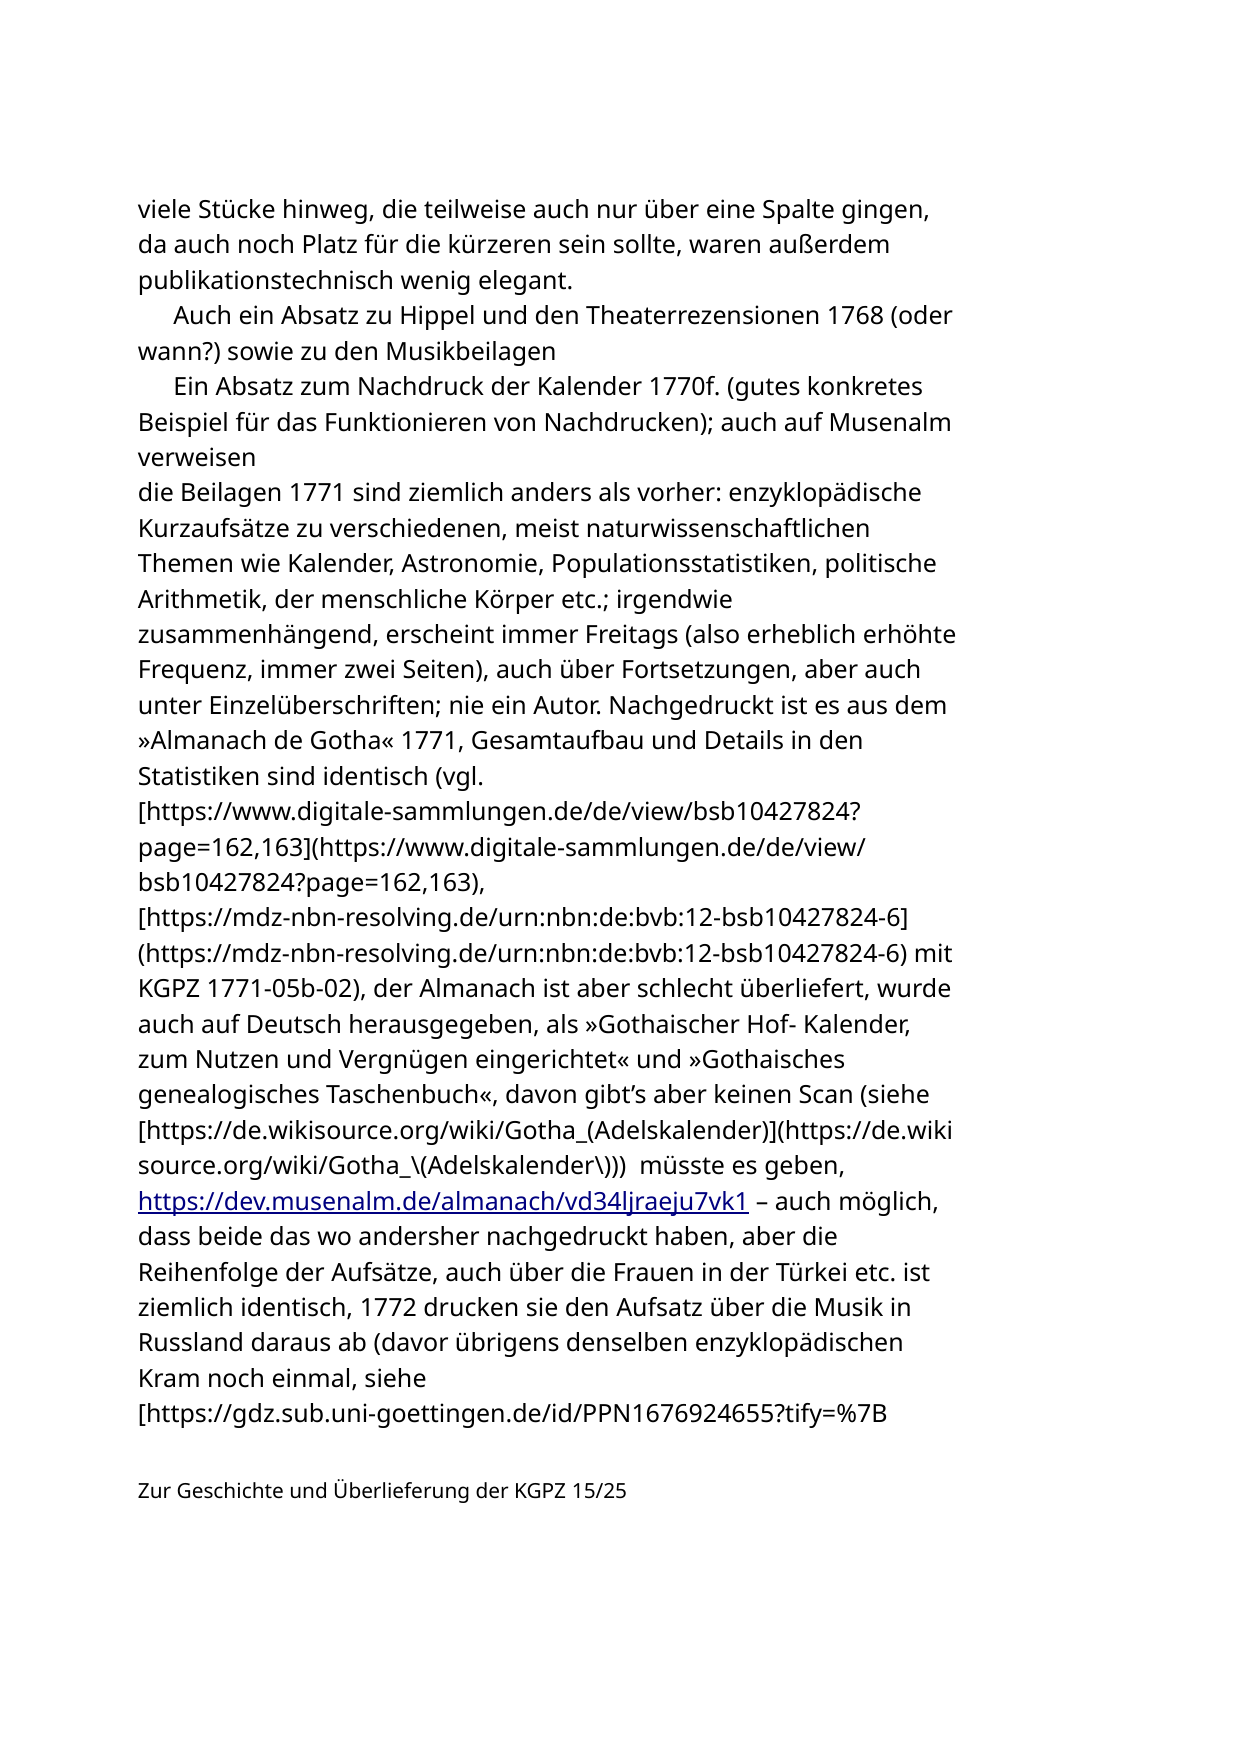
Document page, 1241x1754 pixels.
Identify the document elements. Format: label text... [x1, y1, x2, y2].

text viele Stücke hinweg, die teilweise auch nur über eine Spalte gingen, da auch noch Platz für die kürzeren sein sollte, waren außerdem publikationstechnisch wenig elegant. [138, 190, 964, 296]
text Auch ein Absatz zu Hippel und den Theaterrezensionen 1768 (oder wann?) sowie zu den Musikbeilagen [138, 296, 964, 367]
text Ein Absatz zum Nachdruck der Kalender 1770f. (gutes konkretes Beispiel für das Funktionieren von Nachdrucken); auch auf Musenalm verweisen die Beilagen 1771 sind ziemlich anders als vorher: enzyklopädische Kurzaufsätze zu verschiedenen, meist naturwissenschaftlichen Themen wie Kalender, Astronomie, Populationsstatistiken, politische Arithmetik, der menschliche Körper etc.; irgendwie zusammenhängend, erscheint immer Freitags (also erheblich erhöhte Frequenz, immer zwei Seiten), auch über Fortsetzungen, aber auch unter Einzelüberschriften; nie ein Autor. Nachgedruckt ist es aus dem »Almanach de Gotha« 1771, Gesamtaufbau und Details in den Statistiken sind identisch (vgl. [https://www.digitale-sammlungen.de/de/view/bsb10427824?page=162,163](https://www.digitale-sammlungen.de/de/view/bsb10427824?page=162,163), [https://mdz-nbn-resolving.de/urn:nbn:de:bvb:12-bsb10427824-6](https://mdz-nbn-resolving.de/urn:nbn:de:bvb:12-bsb10427824-6) mit KGPZ 1771-05b-02), der Almanach ist aber schlecht überliefert, wurde auch auf Deutsch herausgegeben, als »Gothaischer Hof- Kalender, zum Nutzen und Vergnügen eingerichtet« und »Gothaisches genealogisches Taschenbuch«, davon gibt’s aber keinen Scan (siehe [https://de.wikisource.org/wiki/Gotha_(Adelskalender)](https://de.wikisource.org/wiki/Gotha_\(Adelskalender\))) müsste es geben, https://dev.musenalm.de/almanach/vd34ljraeju7vk1 – auch möglich, dass beide das wo andersher nachgedruckt haben, aber die Reihenfolge der Aufsätze, auch über die Frauen in der Türkei etc. ist ziemlich identisch, 1772 drucken sie den Aufsatz über die Musik in Russland daraus ab (davor übrigens denselben enzyklopädischen Kram noch einmal, siehe [https://gdz.sub.uni-goettingen.de/id/PPN1676924655?tify=%7B [138, 367, 964, 1430]
